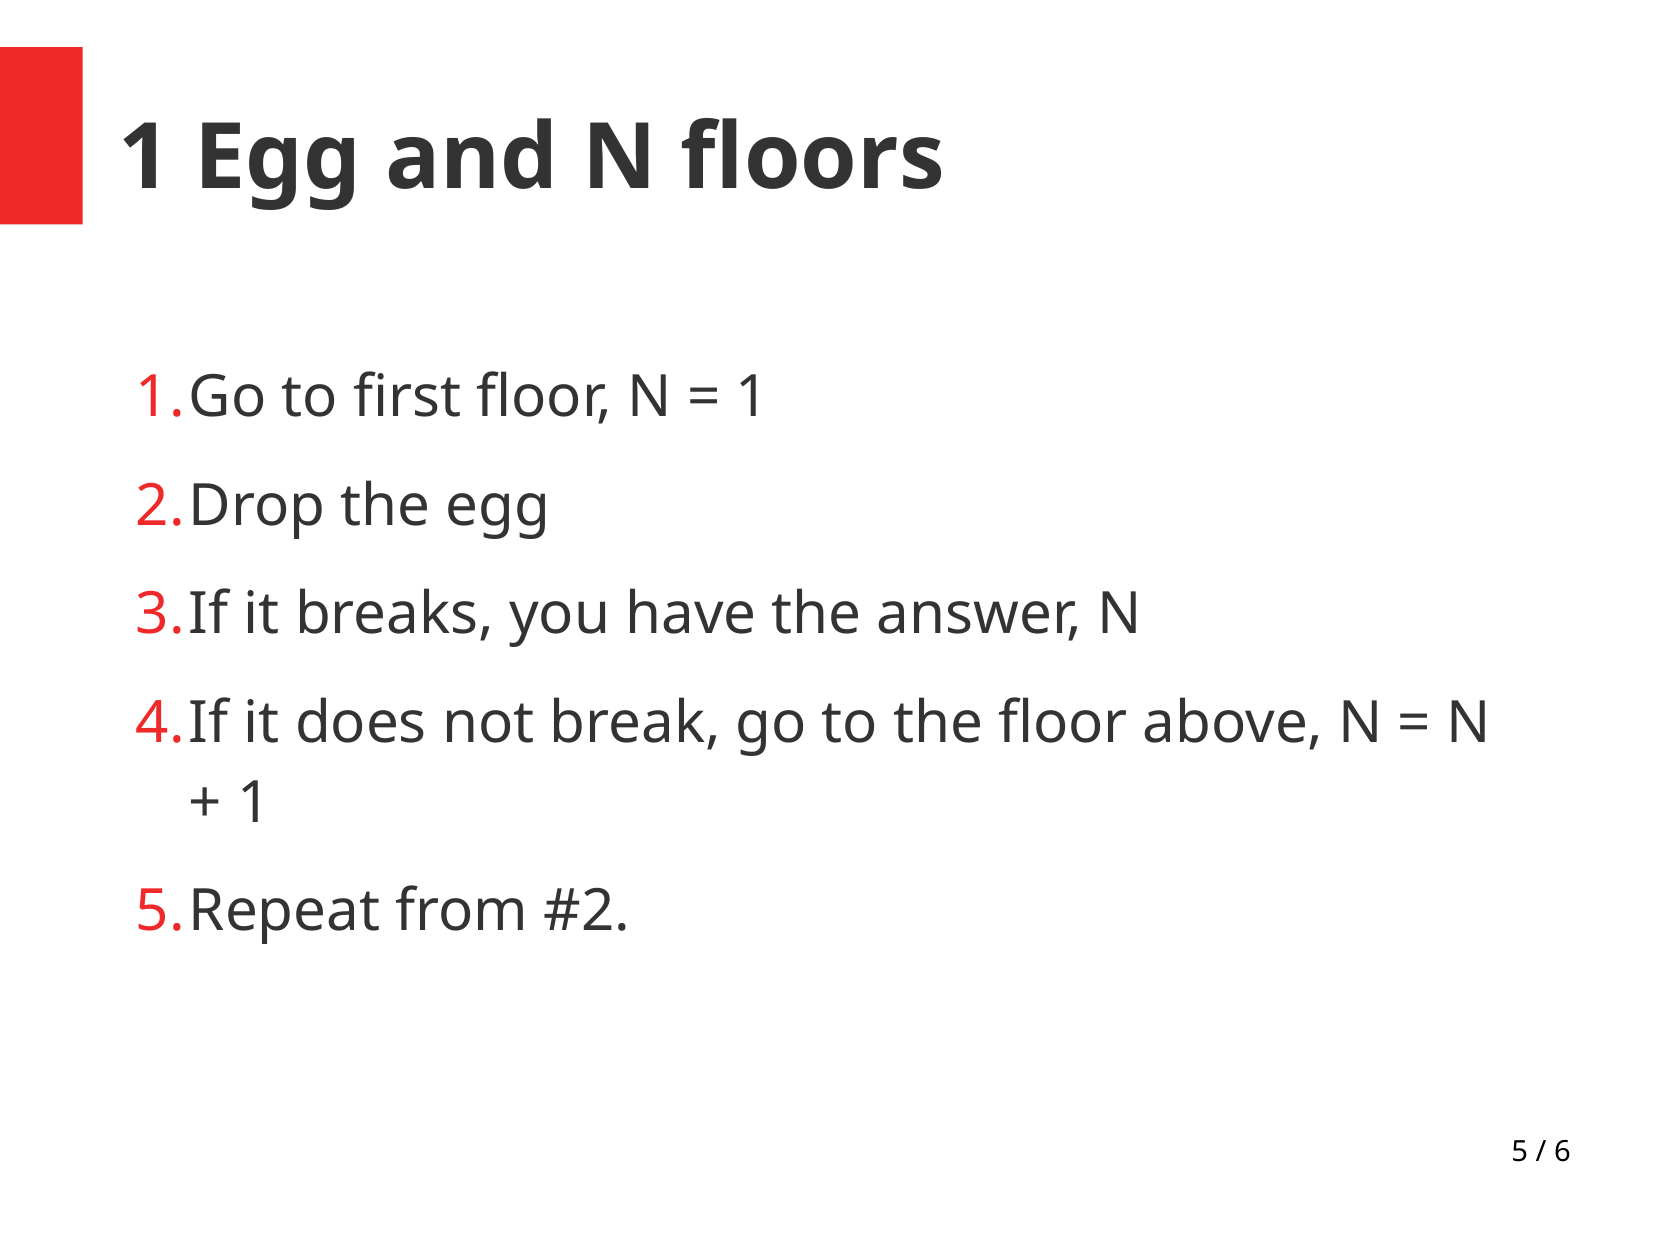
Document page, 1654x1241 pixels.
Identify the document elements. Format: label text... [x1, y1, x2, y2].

list Go to first floor, N = 1 Drop the egg If it breaks, you have the answer, N If it does not break, go to the floor above, N = N + 1 Repeat from #2. [118, 354, 1536, 1074]
title 1 Egg and N floors [118, 49, 1571, 257]
